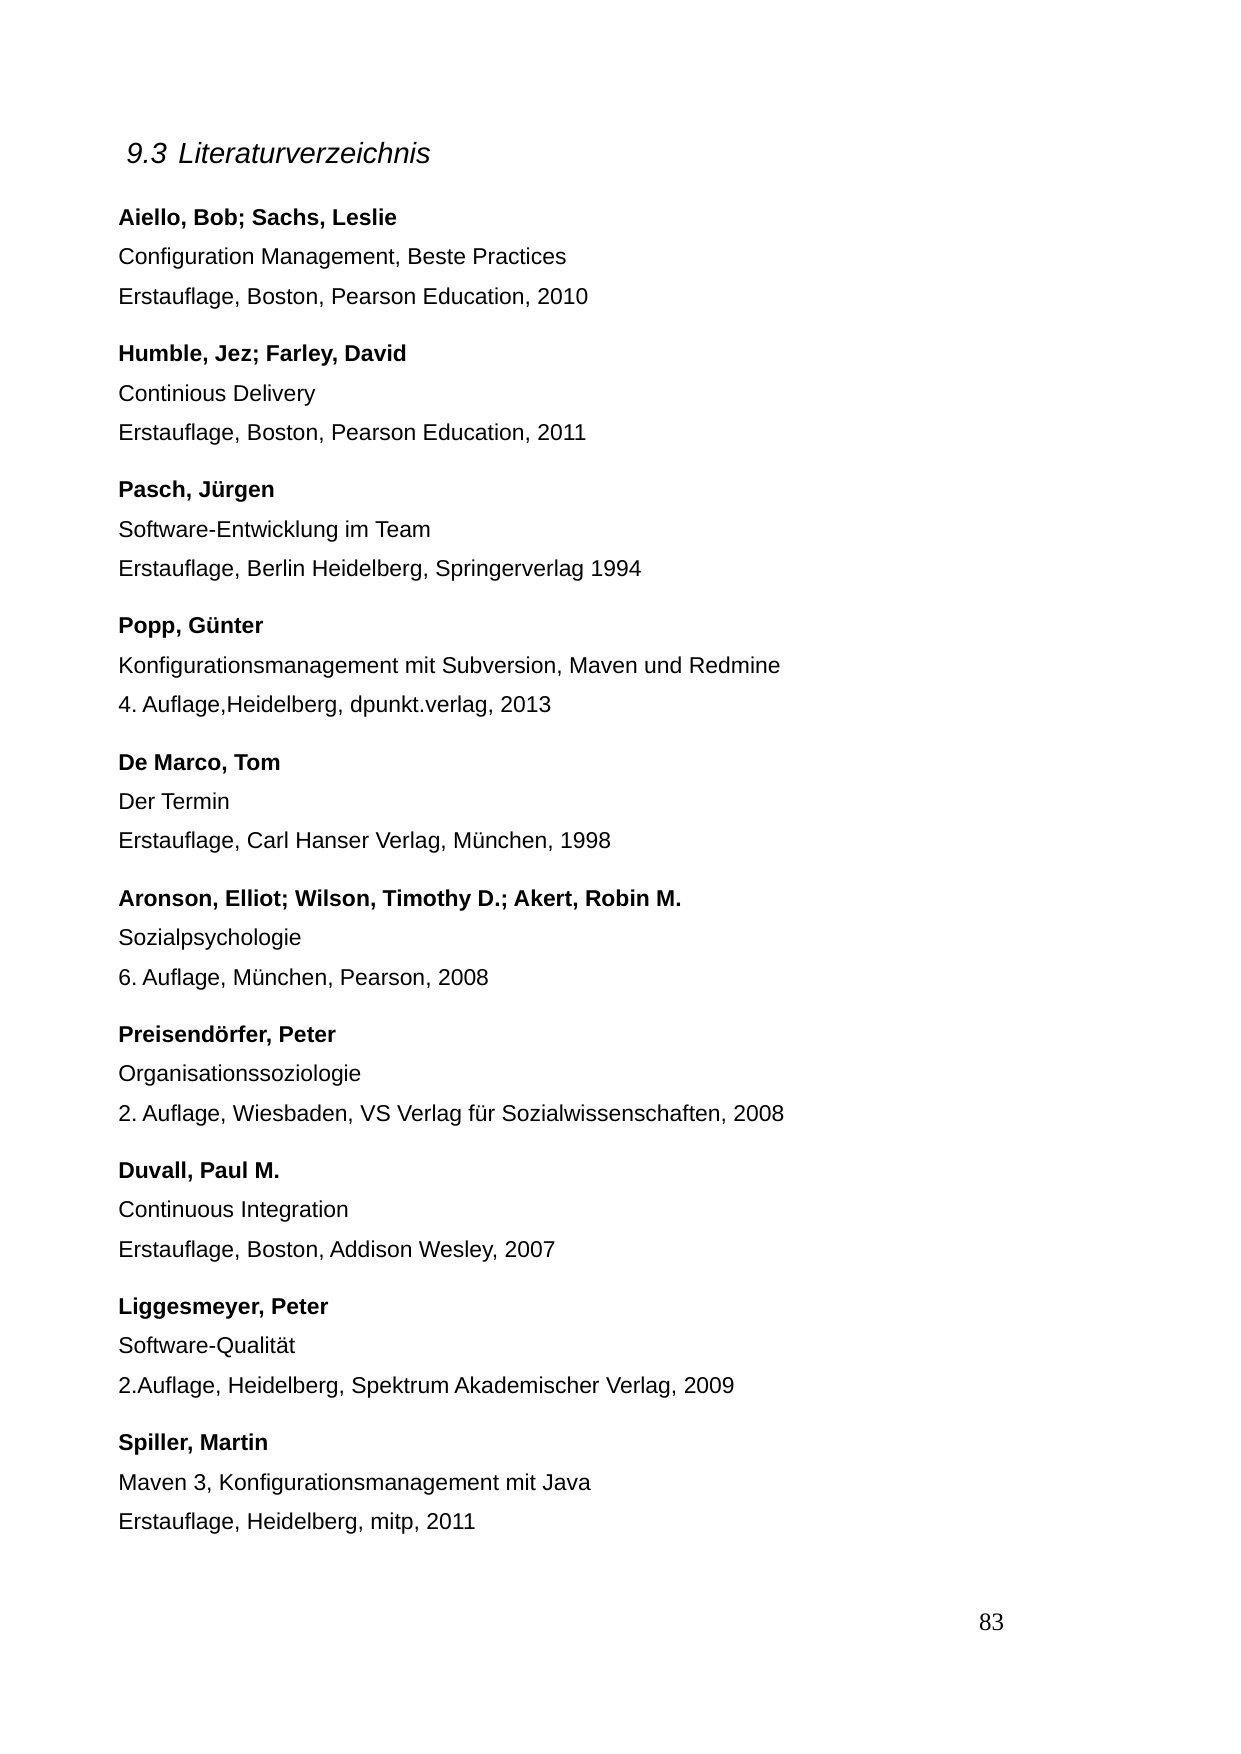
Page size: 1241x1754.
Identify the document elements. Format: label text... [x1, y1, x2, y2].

subtitle Literaturverzeichnis [118, 136, 1004, 169]
text De Marco, Tom Der Termin Erstauflage, Carl Hanser Verlag, München, 1998 [118, 748, 1004, 854]
text Popp, Günter Konfigurationsmanagement mit Subversion, Maven und Redmine 4. Auflage,Heidelberg, dpunkt.verlag, 2013 [118, 612, 1004, 718]
text Liggesmeyer, Peter Software-Qualität 2.Auflage, Heidelberg, Spektrum Akademischer Verlag, 2009 [118, 1293, 1004, 1398]
text Spiller, Martin Maven 3, Konfigurationsmanagement mit Java Erstauflage, Heidelberg, mitp, 2011 [118, 1429, 1004, 1534]
text Preisendörfer, Peter Organisationssoziologie 2. Auflage, Wiesbaden, VS Verlag für Sozialwissenschaften, 2008 [118, 1021, 1004, 1126]
text Duvall, Paul M. Continuous Integration Erstauflage, Boston, Addison Wesley, 2007 [118, 1157, 1004, 1262]
text Aiello, Bob; Sachs, Leslie Configuration Management, Beste Practices Erstauflage, Boston, Pearson Education, 2010 [118, 204, 1004, 309]
text Humble, Jez; Farley, David Continious Delivery Erstauflage, Boston, Pearson Education, 2011 [118, 340, 1004, 445]
text Aronson, Elliot; Wilson, Timothy D.; Akert, Robin M. Sozialpsychologie 6. Auflage, München, Pearson, 2008 [118, 884, 1004, 990]
text Pasch, Jürgen Software-Entwicklung im Team Erstauflage, Berlin Heidelberg, Springerverlag 1994 [118, 476, 1004, 581]
